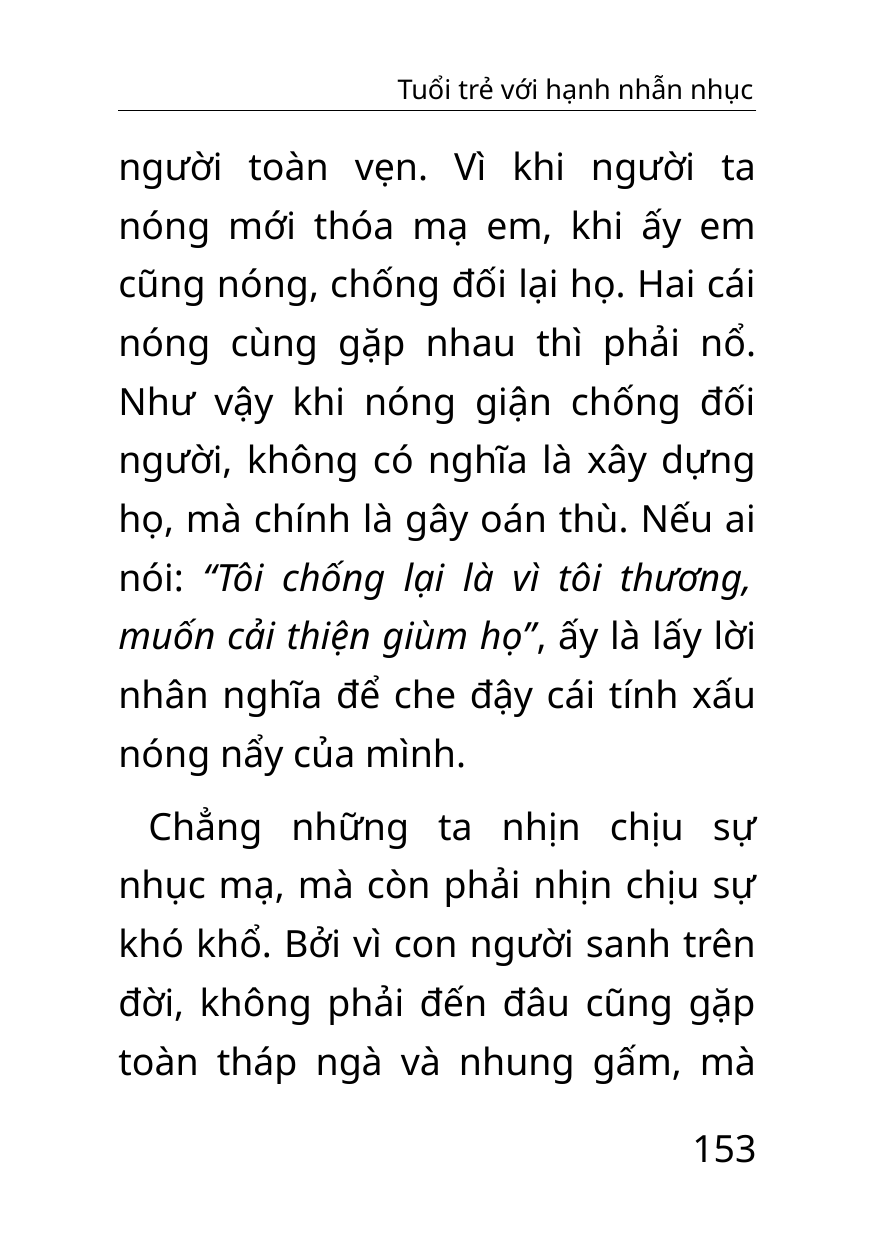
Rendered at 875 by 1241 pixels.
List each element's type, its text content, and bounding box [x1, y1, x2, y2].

text Chẳng những ta nhịn chịu sự nhục mạ, mà còn phải nhịn chịu sự khó khổ. Bởi vì con người sanh trên đời, không phải đến đâu cũng gặp toàn tháp ngà và nhung gấm, mà [118, 800, 756, 1086]
text người toàn vẹn. Vì khi người ta nóng mới thóa mạ em, khi ấy em cũng nóng, chống đối lại họ. Hai cái nóng cùng gặp nhau thì phải nổ. Như vậy khi nóng giận chống đối người, không có nghĩa là xây dựng họ, mà chính là gây oán thù. Nếu ai nói: “Tôi chống lại là vì tôi thương, muốn cải thiện giùm họ”, ấy là lấy lời nhân nghĩa để che đậy cái tính xấu nóng nẩy của mình. [118, 141, 756, 778]
